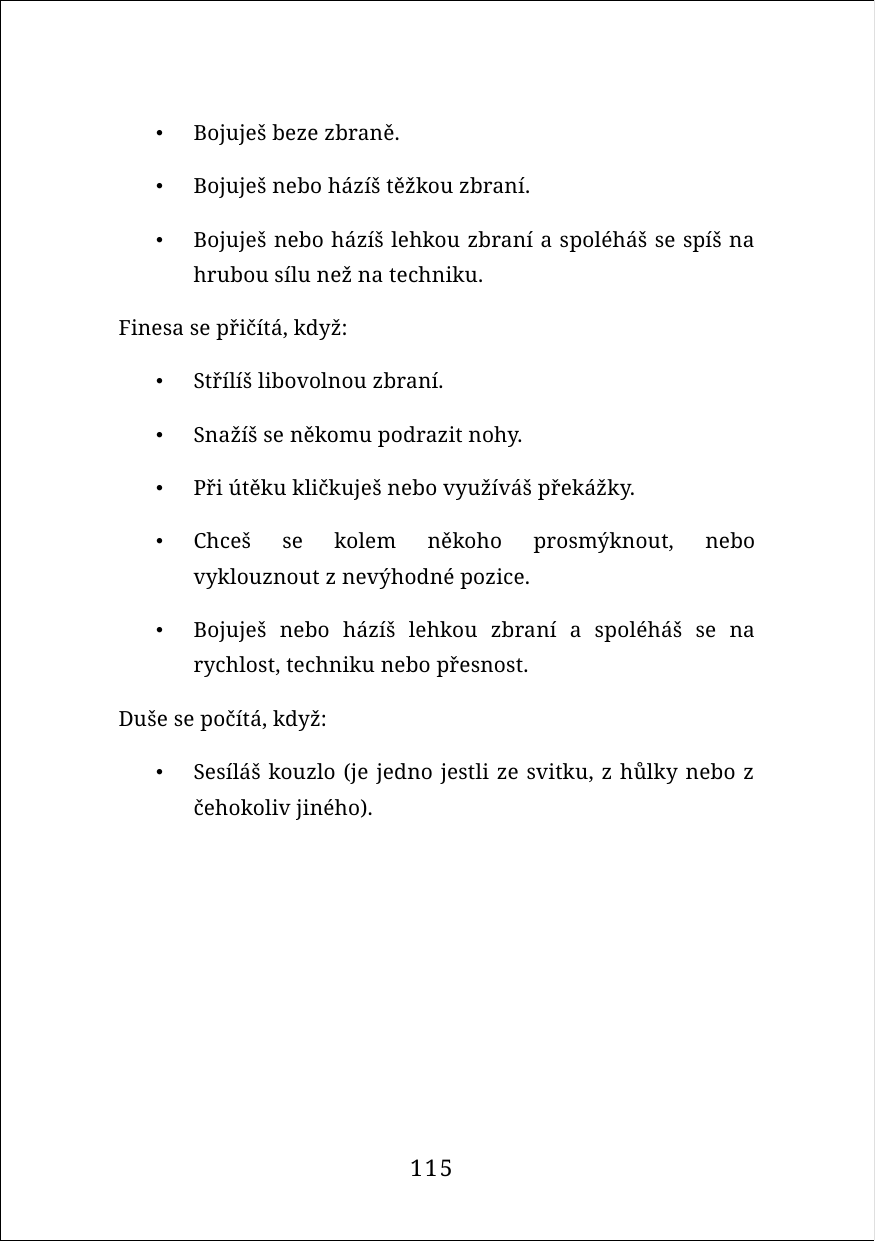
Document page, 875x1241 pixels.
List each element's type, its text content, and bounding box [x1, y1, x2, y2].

list Chceš se kolem někoho prosmýknout, nebo vyklouznout z nevýhodné pozice. [156, 526, 756, 590]
text Finesa se přičítá, když: [118, 313, 756, 342]
list Bojuješ nebo házíš těžkou zbraní. [156, 171, 756, 200]
list Bojuješ nebo házíš lehkou zbraní a spoléháš se na rychlost, techniku nebo přesnost. [156, 615, 756, 679]
list Při útěku kličkuješ nebo využíváš překážky. [156, 473, 756, 502]
list Sesíláš kouzlo (je jedno jestli ze svitku, z hůlky nebo z čehokoliv jiného). [156, 757, 756, 821]
list Bojuješ nebo házíš lehkou zbraní a spoléháš se spíš na hrubou sílu než na techniku. [156, 225, 756, 289]
text Duše se počítá, když: [118, 704, 756, 732]
list Střílíš libovolnou zbraní. [156, 367, 756, 395]
list Snažíš se někomu podrazit nohy. [156, 420, 756, 448]
list Bojuješ beze zbraně. [156, 118, 756, 147]
